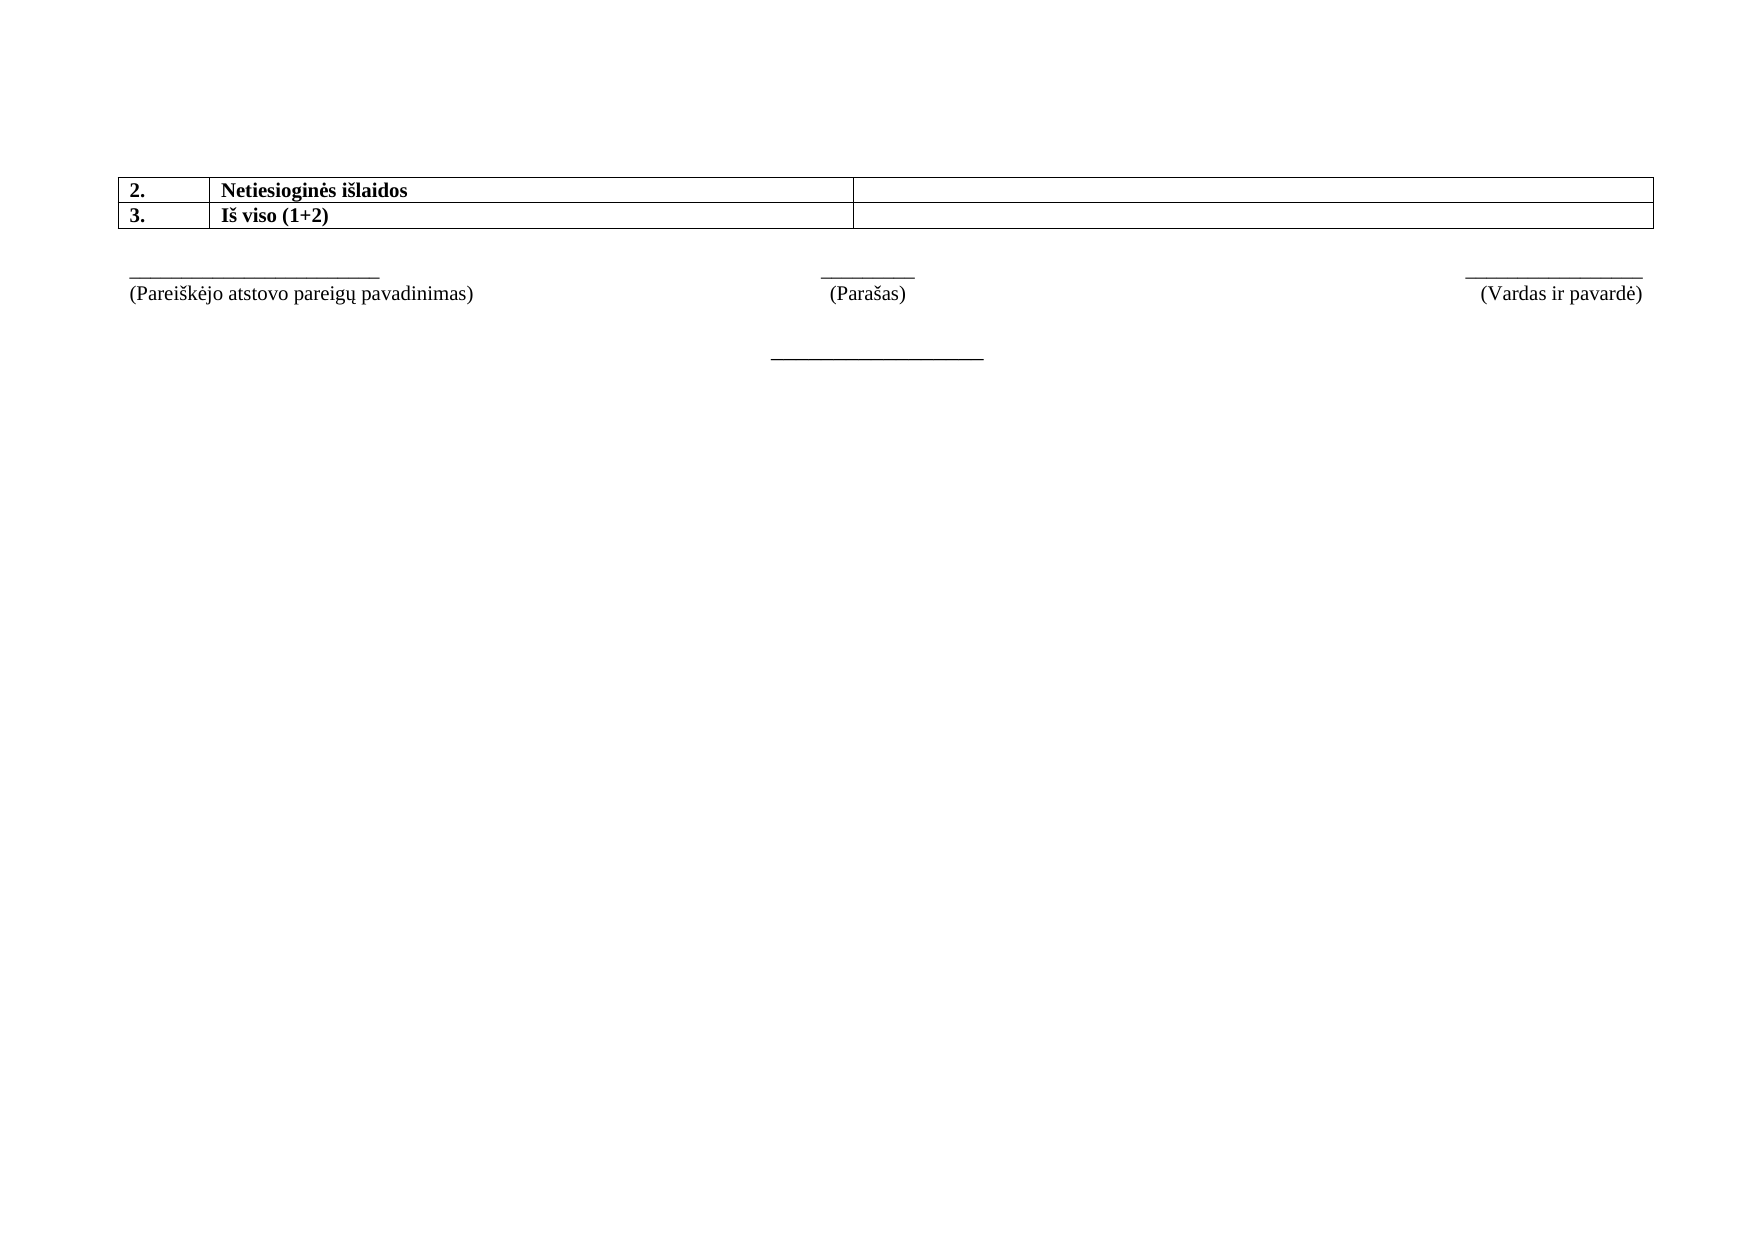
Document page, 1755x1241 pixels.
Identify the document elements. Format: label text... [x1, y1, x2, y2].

table_cell 3. [119, 203, 209, 227]
table_cell Netiesioginės išlaidos [210, 178, 853, 202]
table_cell Iš viso (1+2) [210, 203, 853, 227]
table_header _________________ (Vardas ir pavardė) [1010, 257, 1653, 305]
table_cell 2. [119, 178, 209, 202]
table_header _________ (Parašas) [726, 257, 1010, 305]
text _________________ [118, 334, 1636, 363]
table_cell [854, 178, 1653, 202]
table_header ________________________ (Pareiškėjo atstovo pareigų pavadinimas) [118, 257, 726, 305]
table_cell [854, 203, 1653, 227]
